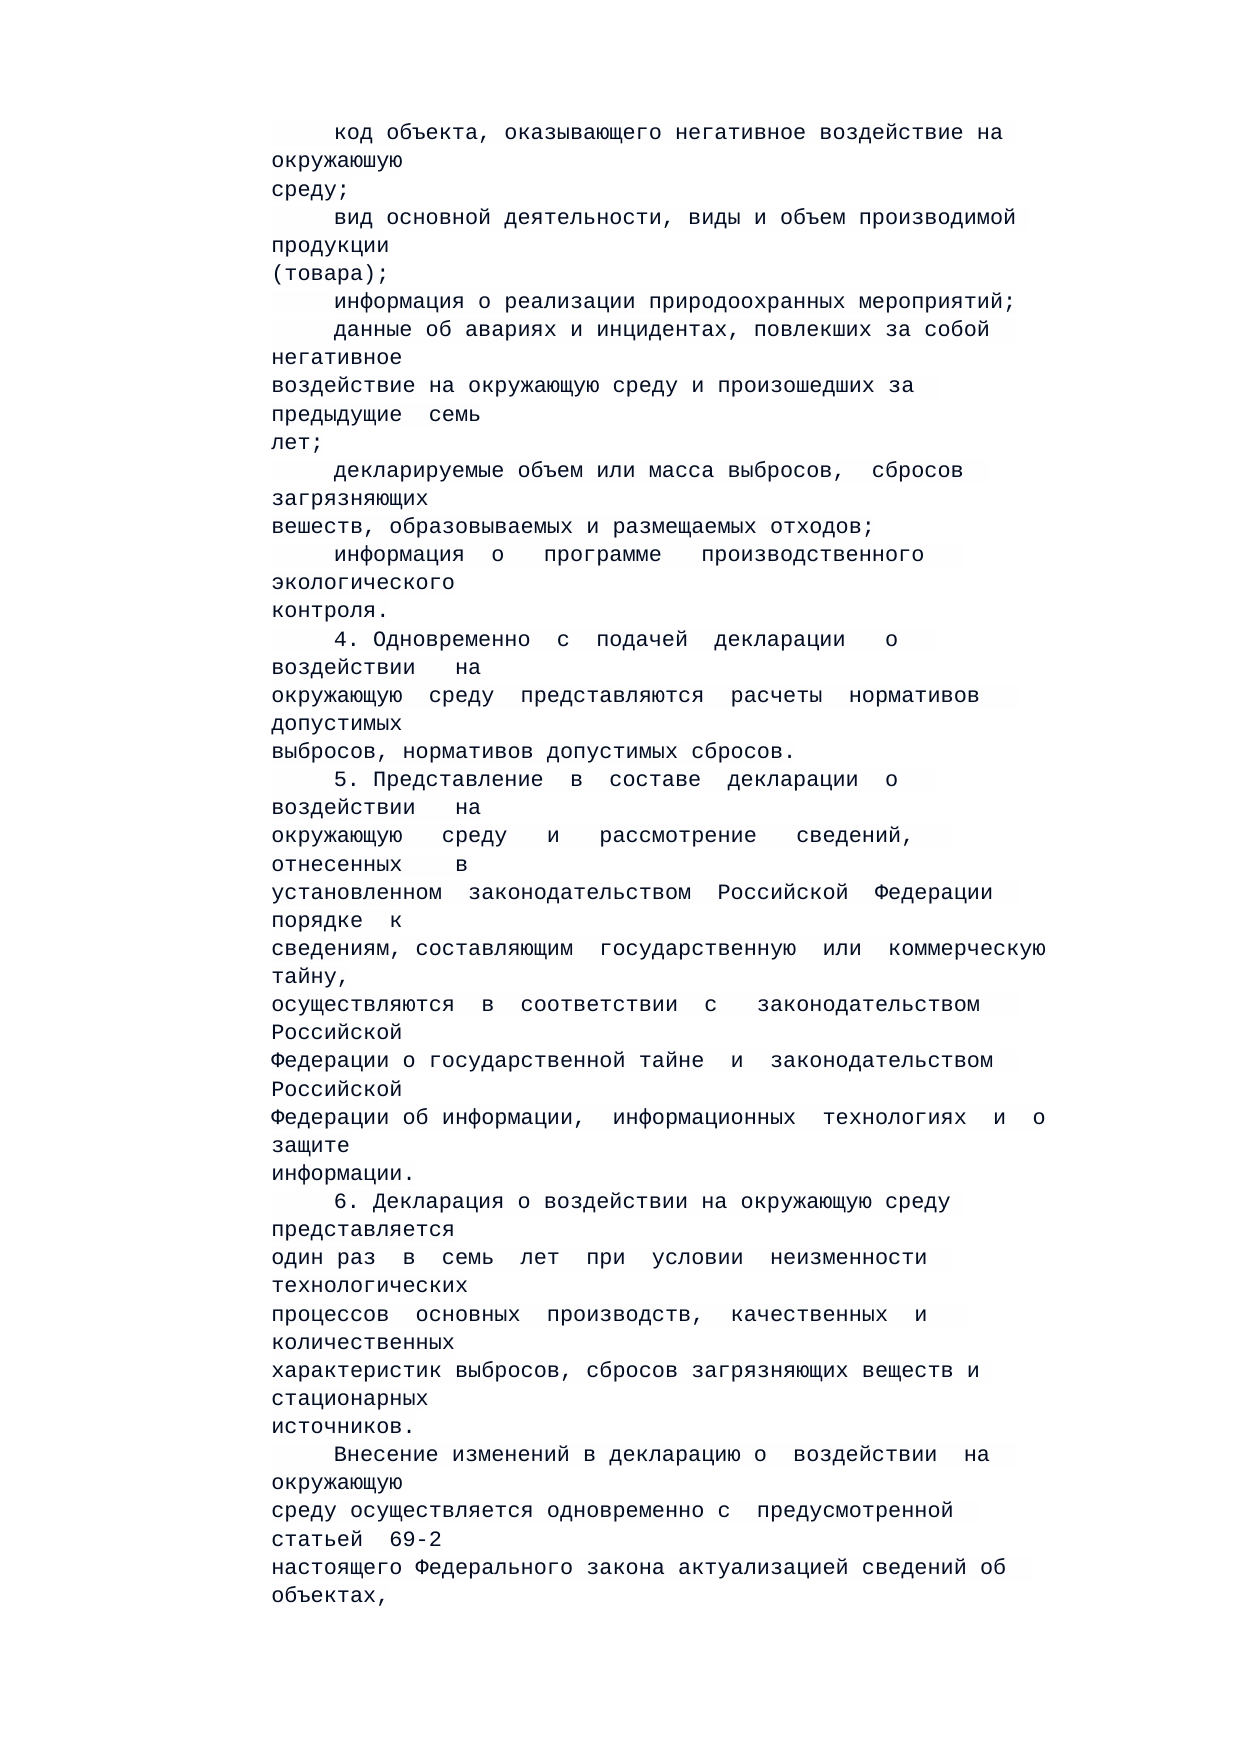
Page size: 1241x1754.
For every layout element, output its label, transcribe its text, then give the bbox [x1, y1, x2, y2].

text Внесение изменений в декларацию о воздействии на окружающую [271, 1440, 1058, 1496]
text 4. Одновременно с подачей декларации о воздействии на [271, 624, 1058, 681]
text осуществляются в соответствии с законодательством Российской [271, 990, 1058, 1046]
text источников. [271, 1412, 1058, 1440]
text среду осуществляется одновременно с предусмотренной статьей 69-2 [271, 1496, 1058, 1552]
text 6. Декларация о воздействии на окружающую среду представляется [271, 1187, 1058, 1243]
text настоящего Федерального закона актуализацией сведений об объектах, [271, 1552, 1058, 1609]
text контроля. [271, 596, 1058, 624]
text 5. Представление в составе декларации о воздействии на [271, 765, 1058, 821]
text данные об авариях и инцидентах, повлекших за собой негативное [271, 315, 1058, 371]
text вешеств, образовываемых и размещаемых отходов; [271, 512, 1058, 540]
text информации. [271, 1159, 1058, 1187]
text выбросов, нормативов допустимых сбросов. [271, 737, 1058, 765]
text установленном законодательством Российской Федерации порядке к [271, 877, 1058, 934]
text окружающую среду представляются расчеты нормативов допустимых [271, 681, 1058, 737]
text окружающую среду и рассмотрение сведений, отнесенных в [271, 821, 1058, 877]
text вид основной деятельности, виды и объем производимой продукции [271, 202, 1058, 259]
text код объекта, оказывающего негативное воздействие на окружаюшую [271, 118, 1058, 174]
text Федерации об информации, информационных технологиях и о защите [271, 1102, 1058, 1159]
text декларируемые объем или масса выбросов, сбросов загрязняющих [271, 456, 1058, 512]
text (товара); [271, 259, 1058, 287]
text Федерации о государственной тайне и законодательством Российской [271, 1046, 1058, 1102]
text информация о программе производственного экологического [271, 540, 1058, 596]
text информация о реализации природоохранных мероприятий; [271, 287, 1058, 315]
text среду; [271, 174, 1058, 202]
text лет; [271, 427, 1058, 456]
text воздействие на окружающую среду и произошедших за предыдущие семь [271, 371, 1058, 427]
text сведениям, составляющим государственную или коммерческую тайну, [271, 934, 1058, 990]
text один раз в семь лет при условии неизменности технологических [271, 1243, 1058, 1299]
text характеристик выбросов, сбросов загрязняющих веществ и стационарных [271, 1356, 1058, 1412]
text процессов основных производств, качественных и количественных [271, 1299, 1058, 1356]
